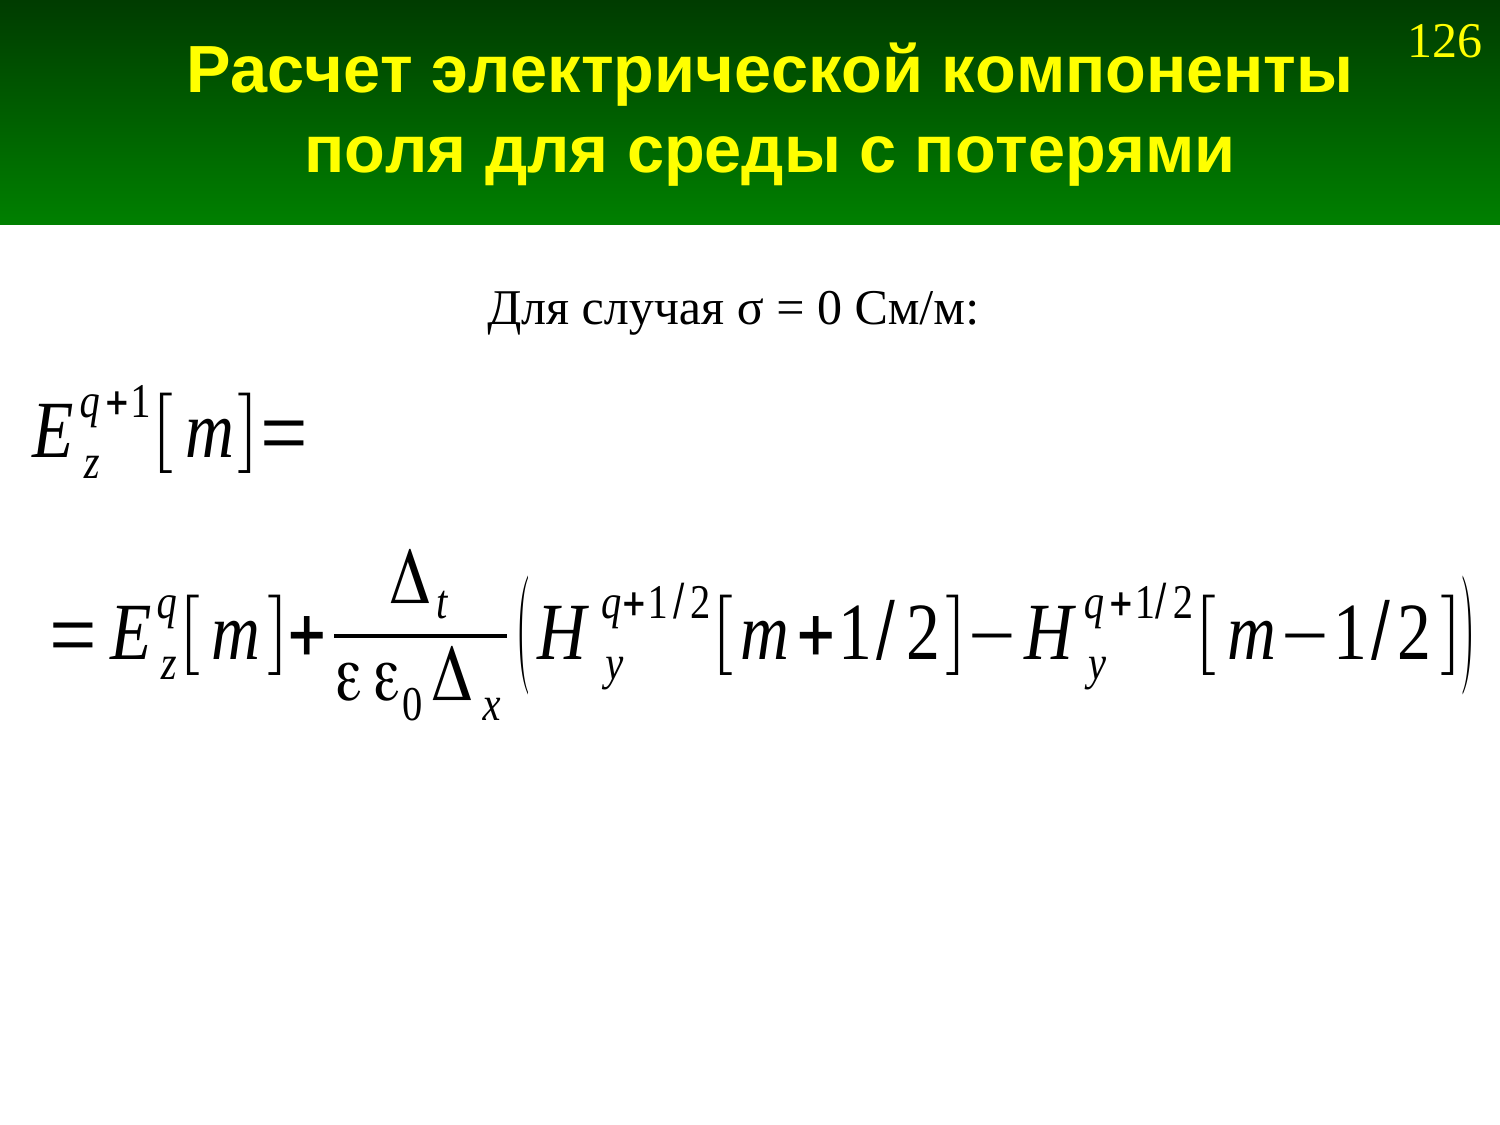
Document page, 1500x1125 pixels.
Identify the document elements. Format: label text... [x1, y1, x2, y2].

title Расчет электрической компоненты поля для среды с потерями [100, 7, 1441, 204]
text_box Для случая σ = 0 См/м: [472, 267, 995, 343]
chart [11, 371, 329, 487]
chart [29, 542, 1492, 733]
